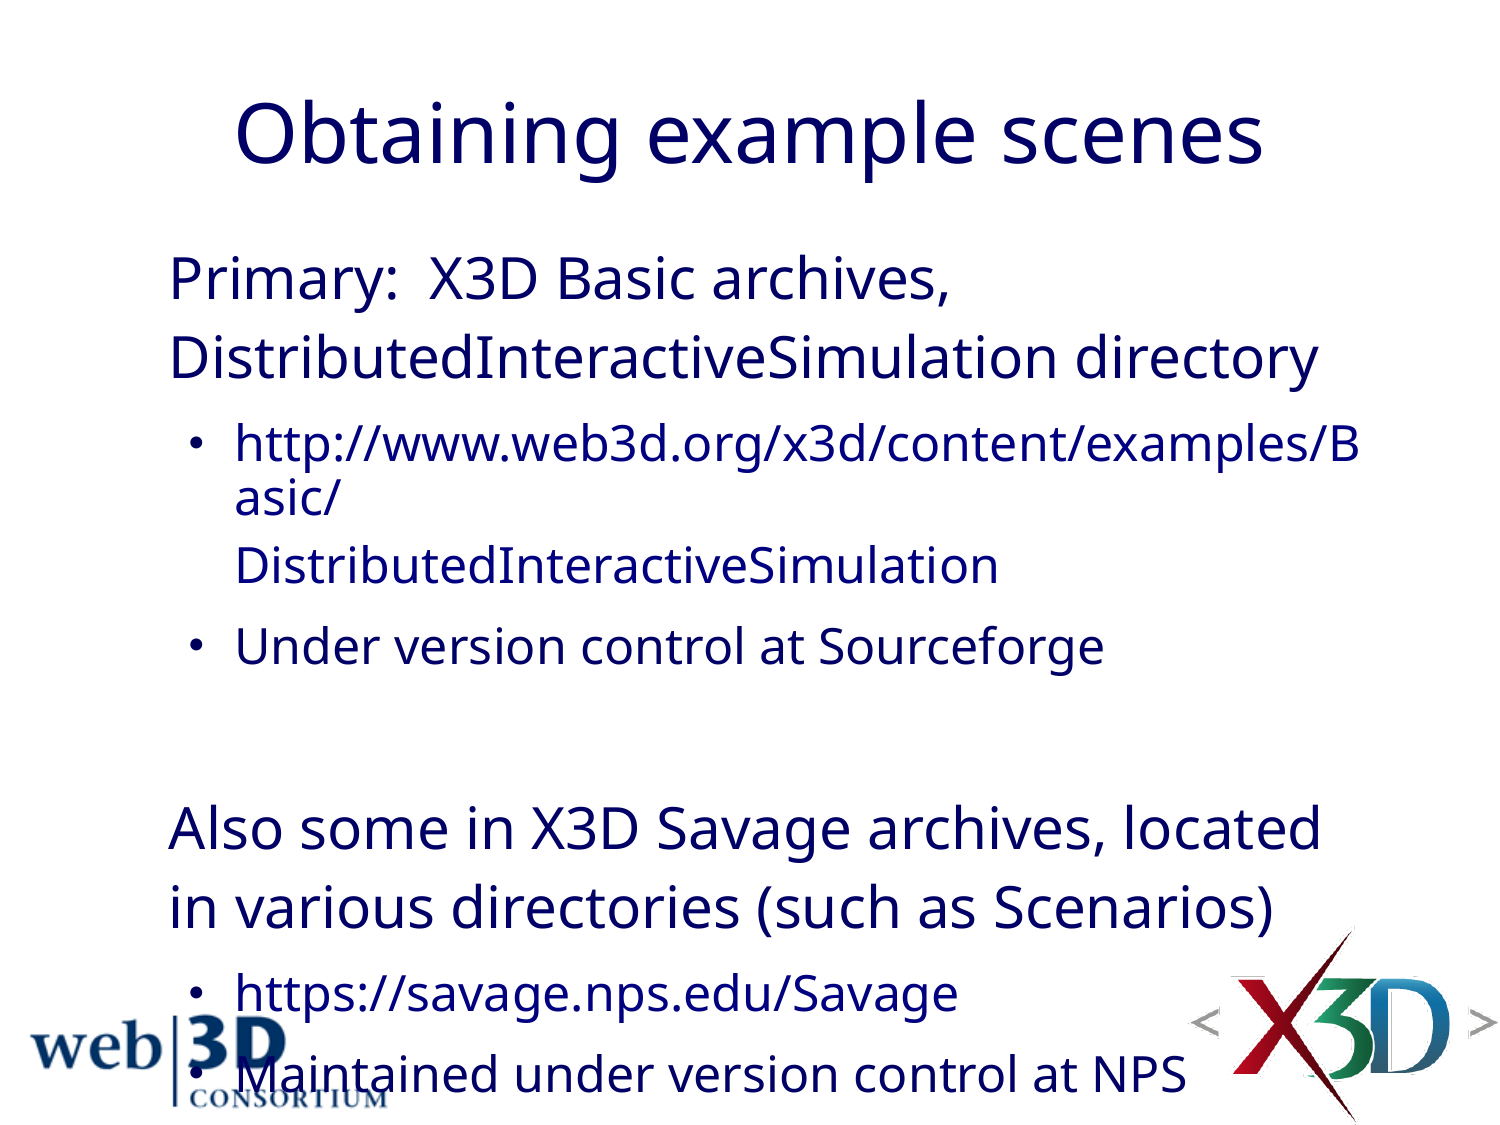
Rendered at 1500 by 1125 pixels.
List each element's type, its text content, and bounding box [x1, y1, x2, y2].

picture [310, 998, 324, 1008]
list Primary: X3D Basic archives, DistributedInteractiveSimulation directory http://www.web3d.org/x3d/content/examples/Basic/DistributedInteractiveSimulation Under version control at Sourceforge Also some in X3D Savage archives, located in various directories (such as Scenarios) https://savage.nps.edu/Savage Maintained under version control at NPS [112, 237, 1388, 970]
picture [12, 998, 413, 1118]
title Obtaining example scenes [112, 44, 1388, 218]
picture [1187, 926, 1500, 1125]
